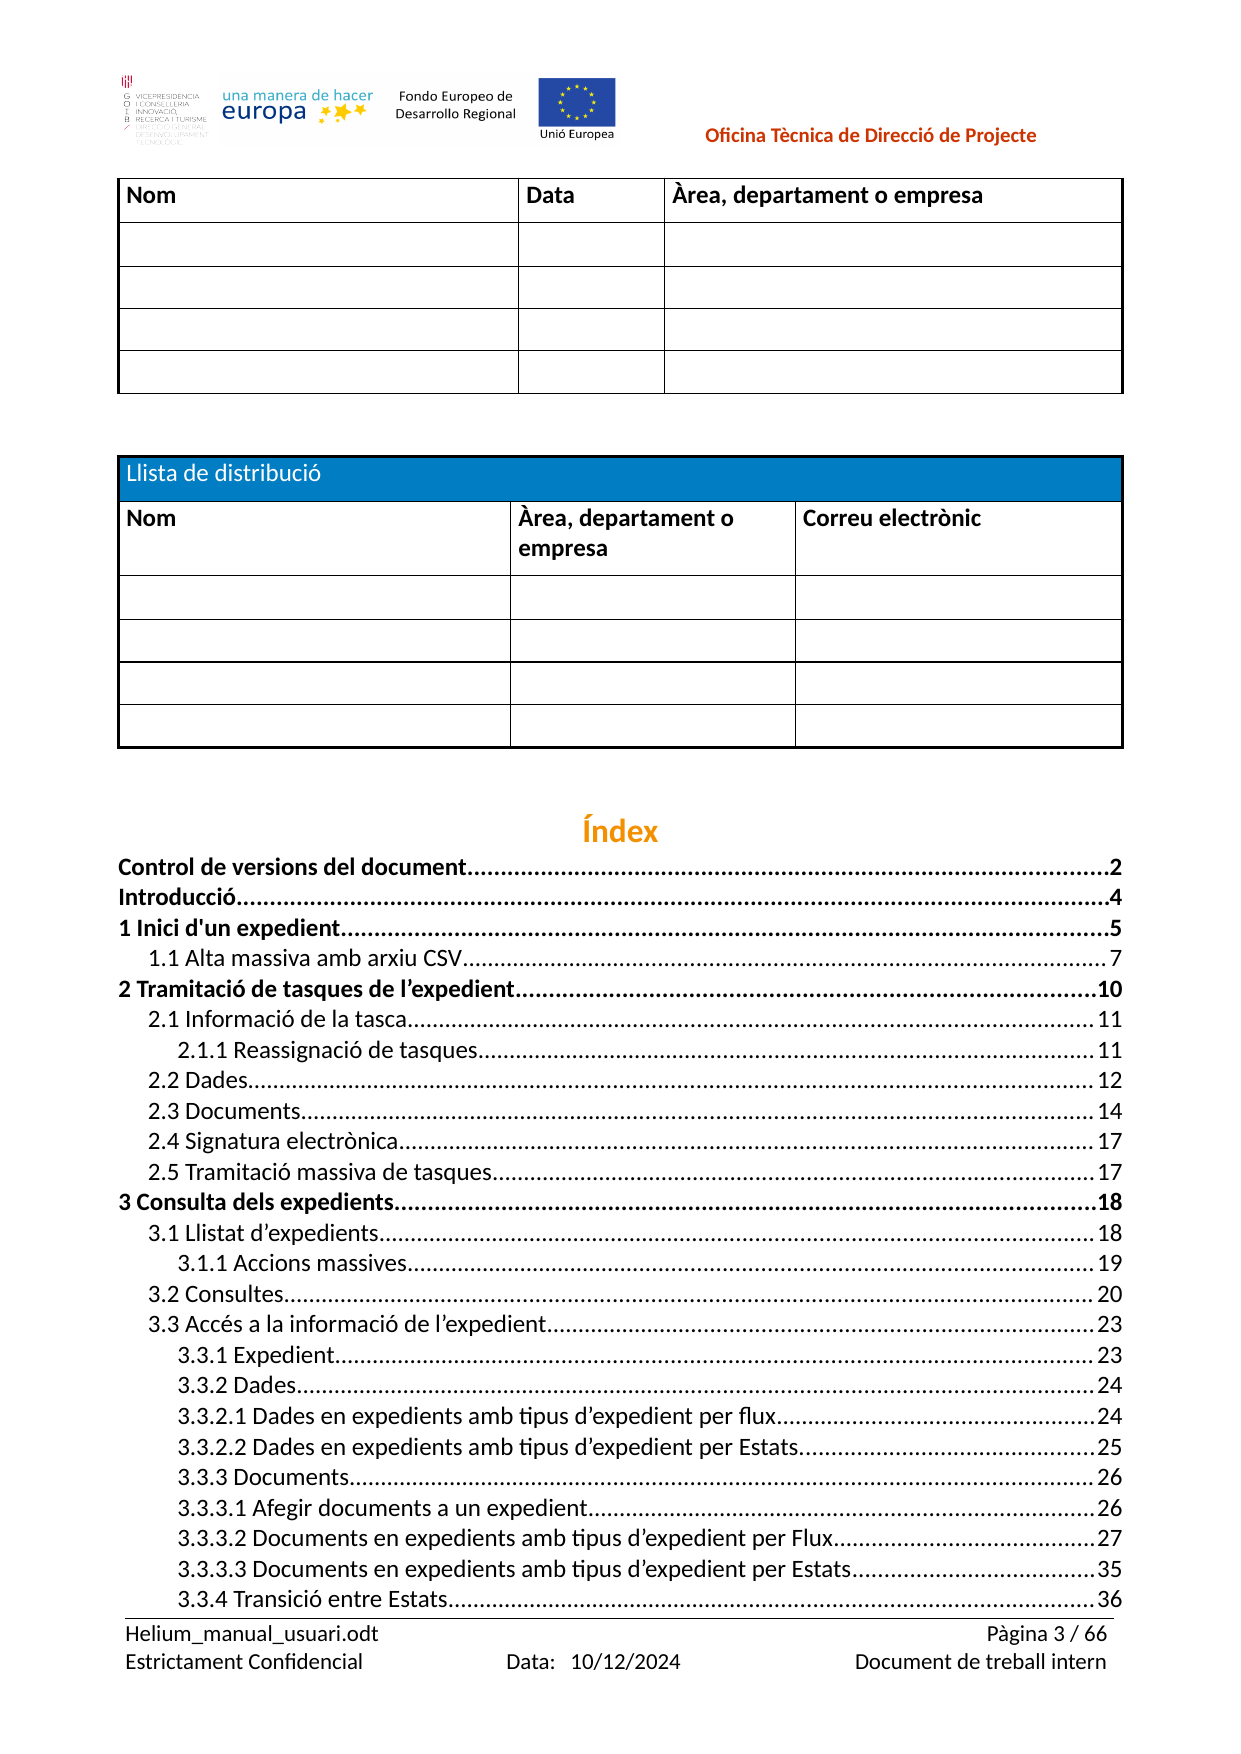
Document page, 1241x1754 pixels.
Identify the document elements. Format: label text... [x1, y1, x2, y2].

text 1.1 Alta massiva amb arxiu CSV 7 [148, 942, 1122, 973]
text 2.4 Signatura electrònica 17 [148, 1125, 1122, 1156]
table_cell [519, 351, 664, 392]
text 2.5 Tramitació massiva de tasques 17 [148, 1156, 1122, 1186]
text 3.3.1 Expedient 23 [177, 1339, 1122, 1369]
text 2.3 Documents 14 [148, 1095, 1122, 1125]
text 2.2 Dades 12 [148, 1064, 1122, 1095]
text 3.3.3.2 Documents en expedients amb tipus d’expedient per Flux 27 [177, 1522, 1122, 1553]
text 3.3.3.3 Documents en expedients amb tipus d’expedient per Estats 35 [177, 1553, 1122, 1583]
text 3.3.2 Dades 24 [177, 1369, 1122, 1400]
picture [219, 73, 621, 147]
table_cell [511, 663, 795, 704]
table_cell Nom [120, 502, 510, 575]
table_cell [120, 309, 518, 350]
table_cell Data [519, 179, 664, 222]
text 3.3.2.2 Dades en expedients amb tipus d’expedient per Estats. 25 [177, 1431, 1122, 1461]
text 3.3.3 Documents 26 [177, 1461, 1122, 1492]
table_cell [511, 576, 795, 619]
table_cell [120, 663, 510, 704]
text 3.3 Accés a la informació de l’expedient 23 [148, 1308, 1122, 1339]
text 3.2 Consultes 20 [148, 1278, 1122, 1308]
text 3 Consulta dels expedients 18 [118, 1186, 1122, 1217]
table_cell [120, 705, 510, 746]
table_cell [519, 309, 664, 350]
table_cell [796, 620, 1121, 661]
text 2 Tramitació de tasques de l’expedient 10 [118, 973, 1122, 1003]
text 1 Inici d'un expedient 5 [118, 912, 1122, 942]
text 3.3.4 Transició entre Estats 36 [177, 1583, 1122, 1614]
text 3.3.3.1 Afegir documents a un expedient 26 [177, 1492, 1122, 1522]
table_cell [665, 351, 1121, 392]
table_cell [120, 351, 518, 392]
text Introducció 4 [118, 881, 1122, 912]
text Índex [118, 810, 1122, 851]
table_cell [120, 223, 518, 266]
table_cell [511, 705, 795, 746]
text 3.1.1 Accions massives 19 [177, 1247, 1122, 1278]
text 2.1.1 Reassignació de tasques 11 [177, 1034, 1122, 1064]
text 3.1 Llistat d’expedients 18 [148, 1217, 1122, 1247]
table_cell [519, 267, 664, 308]
table_header Llista de distribució [120, 458, 1121, 501]
table_cell Àrea, departament o empresa [511, 502, 795, 575]
table_cell Àrea, departament o empresa [665, 179, 1121, 222]
table_cell [519, 223, 664, 266]
table_cell [120, 576, 510, 619]
picture [118, 73, 213, 147]
table_cell [120, 267, 518, 308]
table_cell [665, 309, 1121, 350]
table_cell [511, 620, 795, 661]
text 2.1 Informació de la tasca 11 [148, 1003, 1122, 1034]
table_cell Correu electrònic [796, 502, 1121, 575]
table_cell [665, 223, 1121, 266]
text Control de versions del document 2 [118, 851, 1122, 881]
table_cell Nom [120, 179, 518, 222]
table_cell [796, 576, 1121, 619]
table_cell [796, 705, 1121, 746]
text 3.3.2.1 Dades en expedients amb tipus d’expedient per flux 24 [177, 1400, 1122, 1431]
table_cell [665, 267, 1121, 308]
table_cell [120, 620, 510, 661]
table_cell [796, 663, 1121, 704]
